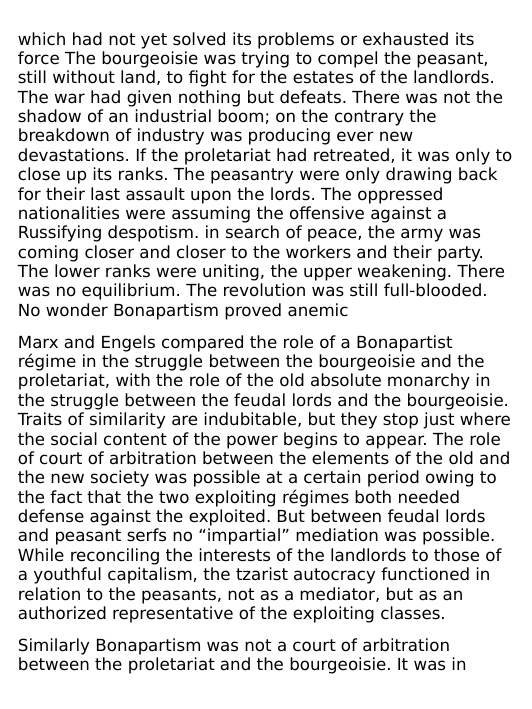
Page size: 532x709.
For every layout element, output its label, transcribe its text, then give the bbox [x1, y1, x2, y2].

text Marx and Engels compared the role of a Bonapartist régime in the struggle between the bourgeoisie and the proletariat, with the role of the old absolute monarchy in the struggle between the feudal lords and the bourgeoisie. Traits of similarity are indubitable, but they stop just where the social content of the power begins to appear. The role of court of arbitration between the elements of the old and the new society was possible at a certain period owing to the fact that the two exploiting régimes both needed defense against the exploited. But between feudal lords and peasant serfs no “impartial” mediation was possible. While reconciling the interests of the landlords to those of a youthful capitalism, the tzarist autocracy functioned in relation to the peasants, not as a mediator, but as an authorized representative of the exploiting classes. [18, 333, 514, 623]
text which had not yet solved its problems or exhausted its force The bourgeoisie was trying to compel the peasant, still without land, to fight for the estates of the landlords. The war had given nothing but defeats. There was not the shadow of an industrial boom; on the contrary the breakdown of industry was producing ever new devastations. If the proletariat had retreated, it was only to close up its ranks. The peasantry were only drawing back for their last assault upon the lords. The oppressed nationalities were assuming the offensive against a Russifying despotism. in search of peace, the army was coming closer and closer to the workers and their party. The lower ranks were uniting, the upper weakening. There was no equilibrium. The revolution was still full-blooded. No wonder Bonapartism proved anemic [18, 29, 514, 320]
text Similarly Bonapartism was not a court of arbitration between the proletariat and the bourgeoisie. It was in [18, 636, 514, 674]
